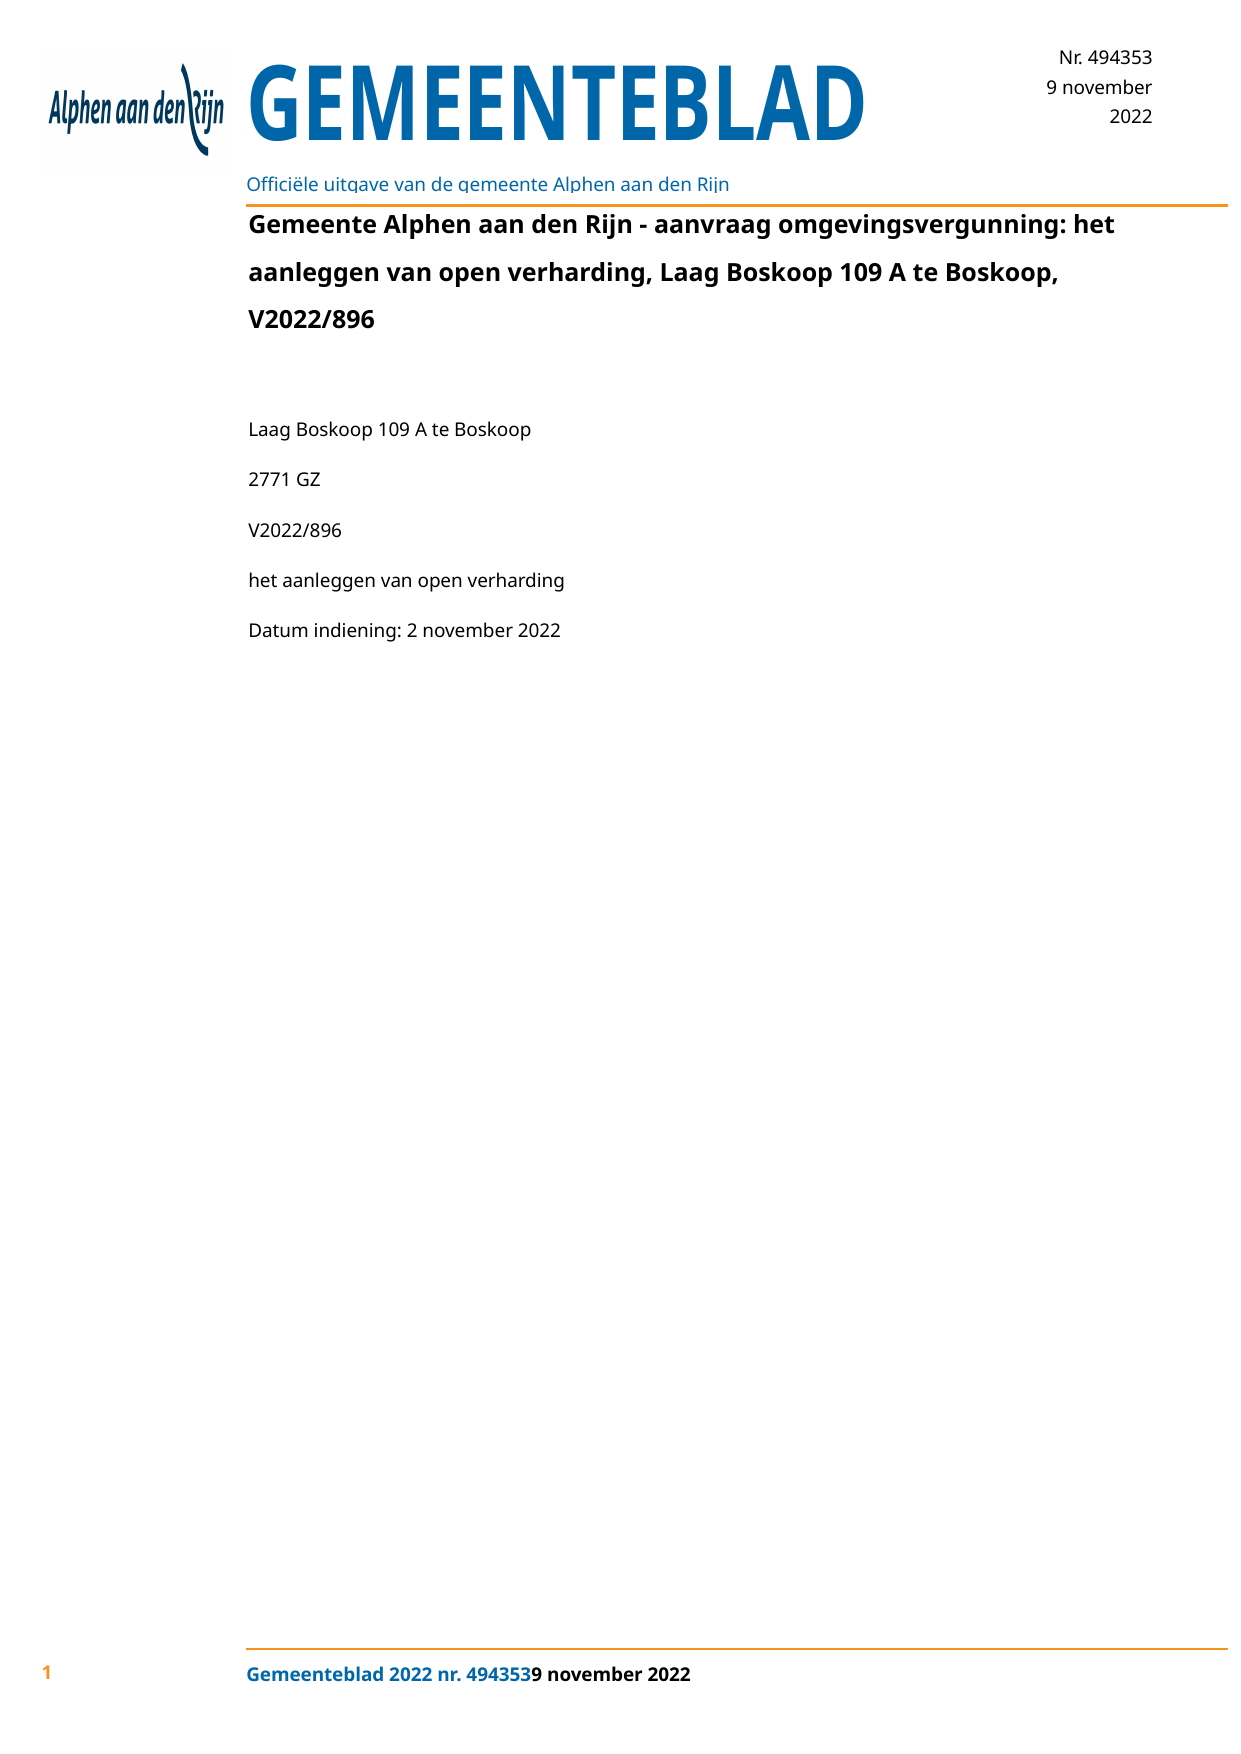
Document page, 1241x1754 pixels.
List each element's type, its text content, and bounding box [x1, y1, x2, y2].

text V2022/896 [248, 517, 1152, 542]
text 2771 GZ [248, 466, 1152, 492]
text Gemeente Alphen aan den Rijn - aanvraag omgevingsvergunning: het aanleggen van open verharding, Laag Boskoop 109 A te Boskoop, V2022/896 [248, 207, 1152, 336]
picture [41, 47, 231, 172]
text het aanleggen van open verharding [248, 567, 1152, 593]
text Datum indiening: 2 november 2022 [248, 618, 1152, 643]
text Laag Boskoop 109 A te Boskoop [248, 416, 1152, 442]
